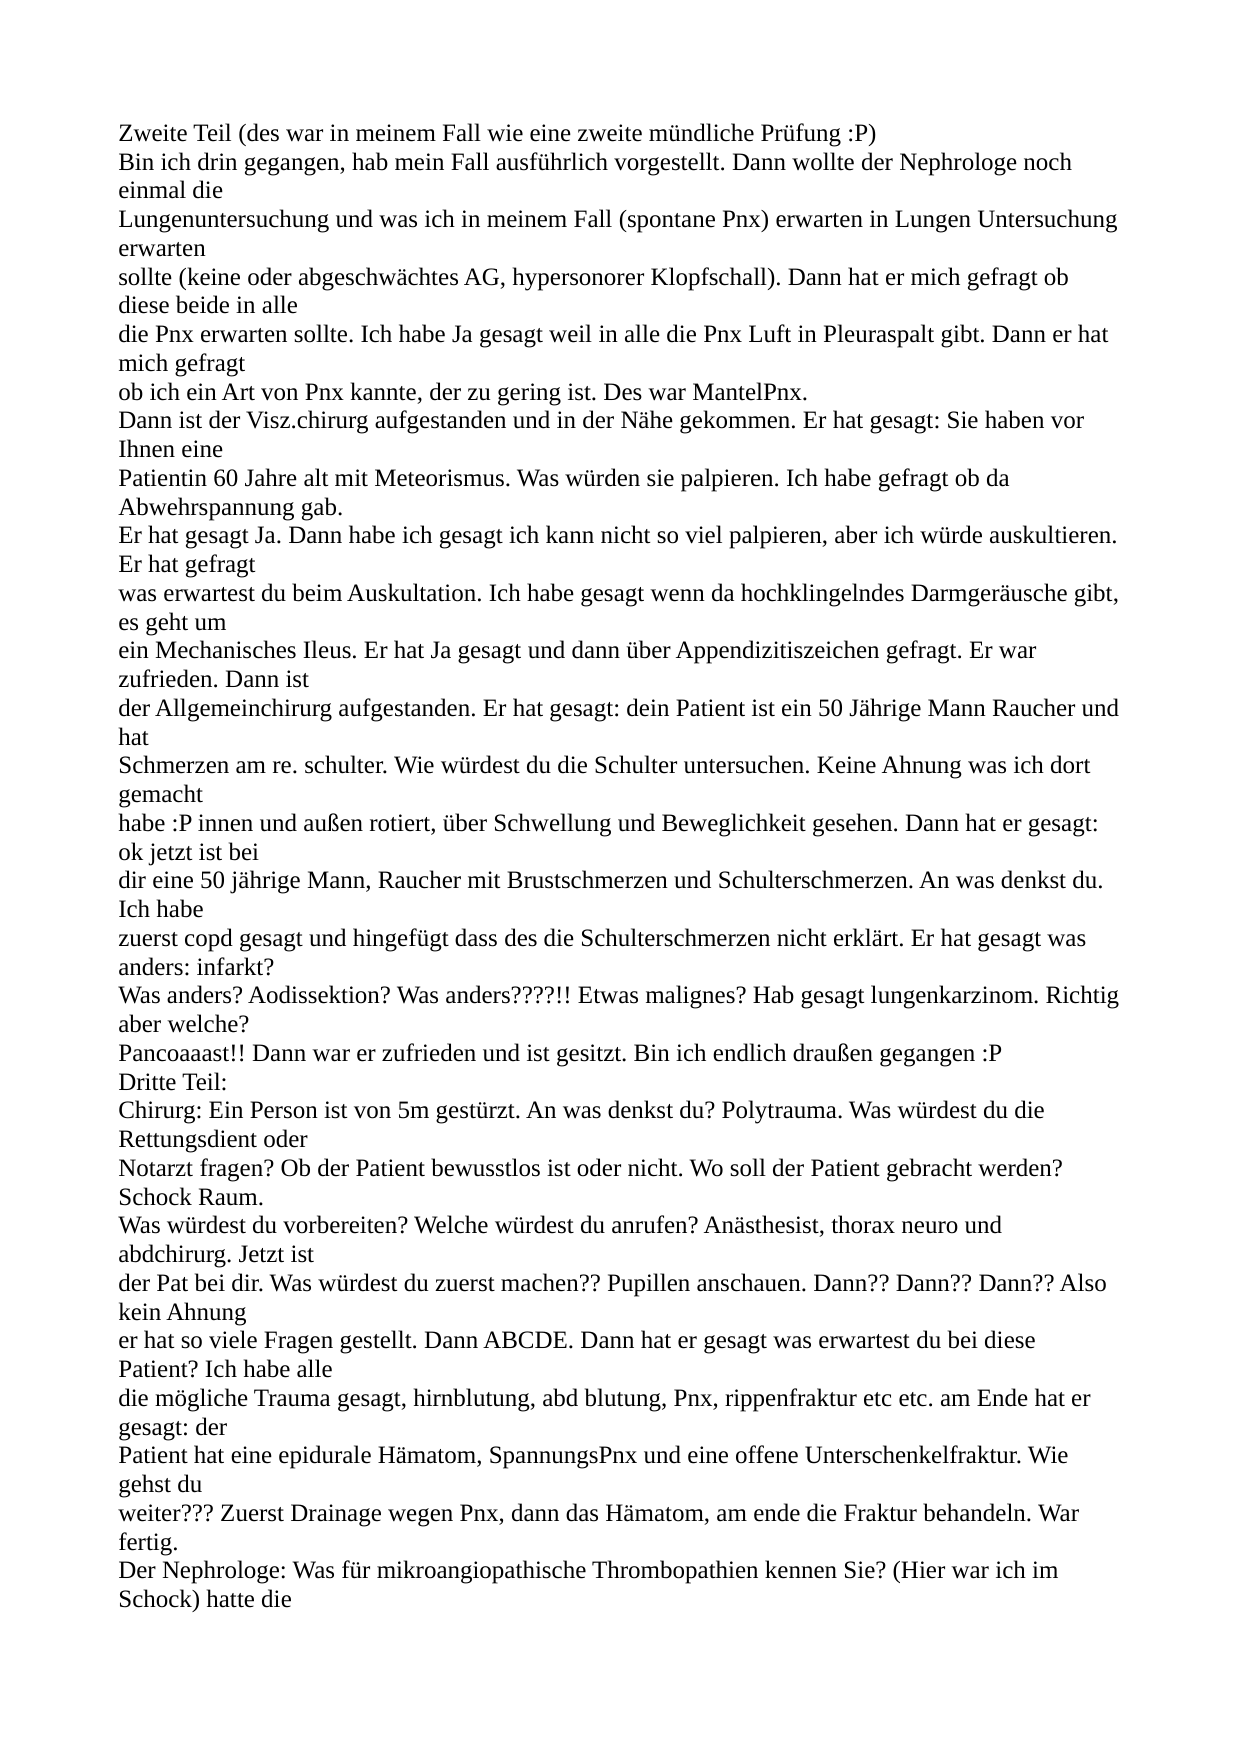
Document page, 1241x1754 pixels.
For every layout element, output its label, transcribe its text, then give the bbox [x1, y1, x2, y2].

text sollte (keine oder abgeschwächtes AG, hypersonorer Klopfschall). Dann hat er mich gefragt ob diese beide in alle [118, 262, 1122, 319]
text was erwartest du beim Auskultation. Ich habe gesagt wenn da hochklingelndes Darmgeräusche gibt, es geht um [118, 578, 1122, 636]
text die Pnx erwarten sollte. Ich habe Ja gesagt weil in alle die Pnx Luft in Pleuraspalt gibt. Dann er hat mich gefragt [118, 319, 1122, 377]
text Lungenuntersuchung und was ich in meinem Fall (spontane Pnx) erwarten in Lungen Untersuchung erwarten [118, 204, 1122, 262]
text Bin ich drin gegangen, hab mein Fall ausführlich vorgestellt. Dann wollte der Nephrologe noch einmal die [118, 147, 1122, 204]
text Was anders? Aodissektion? Was anders????!! Etwas malignes? Hab gesagt lungenkarzinom. Richtig aber welche? [118, 981, 1122, 1038]
text die mögliche Trauma gesagt, hirnblutung, abd blutung, Pnx, rippenfraktur etc etc. am Ende hat er gesagt: der [118, 1383, 1122, 1441]
text Er hat gesagt Ja. Dann habe ich gesagt ich kann nicht so viel palpieren, aber ich würde auskultieren. Er hat gefragt [118, 521, 1122, 578]
text ob ich ein Art von Pnx kannte, der zu gering ist. Des war MantelPnx. [118, 377, 1122, 406]
text dir eine 50 jährige Mann, Raucher mit Brustschmerzen und Schulterschmerzen. An was denkst du. Ich habe [118, 866, 1122, 923]
text der Allgemeinchirurg aufgestanden. Er hat gesagt: dein Patient ist ein 50 Jährige Mann Raucher und hat [118, 693, 1122, 751]
text habe :P innen und außen rotiert, über Schwellung und Beweglichkeit gesehen. Dann hat er gesagt: ok jetzt ist bei [118, 808, 1122, 866]
text Notarzt fragen? Ob der Patient bewusstlos ist oder nicht. Wo soll der Patient gebracht werden? Schock Raum. [118, 1153, 1122, 1211]
text ein Mechanisches Ileus. Er hat Ja gesagt und dann über Appendizitiszeichen gefragt. Er war zufrieden. Dann ist [118, 636, 1122, 693]
text Patientin 60 Jahre alt mit Meteorismus. Was würden sie palpieren. Ich habe gefragt ob da Abwehrspannung gab. [118, 463, 1122, 521]
text Zweite Teil (des war in meinem Fall wie eine zweite mündliche Prüfung :P) [118, 118, 1122, 147]
text er hat so viele Fragen gestellt. Dann ABCDE. Dann hat er gesagt was erwartest du bei diese Patient? Ich habe alle [118, 1326, 1122, 1383]
text der Pat bei dir. Was würdest du zuerst machen?? Pupillen anschauen. Dann?? Dann?? Dann?? Also kein Ahnung [118, 1268, 1122, 1326]
text Dann ist der Visz.chirurg aufgestanden und in der Nähe gekommen. Er hat gesagt: Sie haben vor Ihnen eine [118, 406, 1122, 463]
text Der Nephrologe: Was für mikroangiopathische Thrombopathien kennen Sie? (Hier war ich im Schock) hatte die [118, 1556, 1122, 1613]
text zuerst copd gesagt und hingefügt dass des die Schulterschmerzen nicht erklärt. Er hat gesagt was anders: infarkt? [118, 923, 1122, 981]
text Pancoaaast!! Dann war er zufrieden und ist gesitzt. Bin ich endlich draußen gegangen :P [118, 1038, 1122, 1067]
text Dritte Teil: [118, 1067, 1122, 1096]
text Patient hat eine epidurale Hämatom, SpannungsPnx und eine offene Unterschenkelfraktur. Wie gehst du [118, 1441, 1122, 1498]
text weiter??? Zuerst Drainage wegen Pnx, dann das Hämatom, am ende die Fraktur behandeln. War fertig. [118, 1498, 1122, 1556]
text Chirurg: Ein Person ist von 5m gestürzt. An was denkst du? Polytrauma. Was würdest du die Rettungsdient oder [118, 1096, 1122, 1153]
text Was würdest du vorbereiten? Welche würdest du anrufen? Anästhesist, thorax neuro und abdchirurg. Jetzt ist [118, 1211, 1122, 1268]
text Schmerzen am re. schulter. Wie würdest du die Schulter untersuchen. Keine Ahnung was ich dort gemacht [118, 751, 1122, 808]
